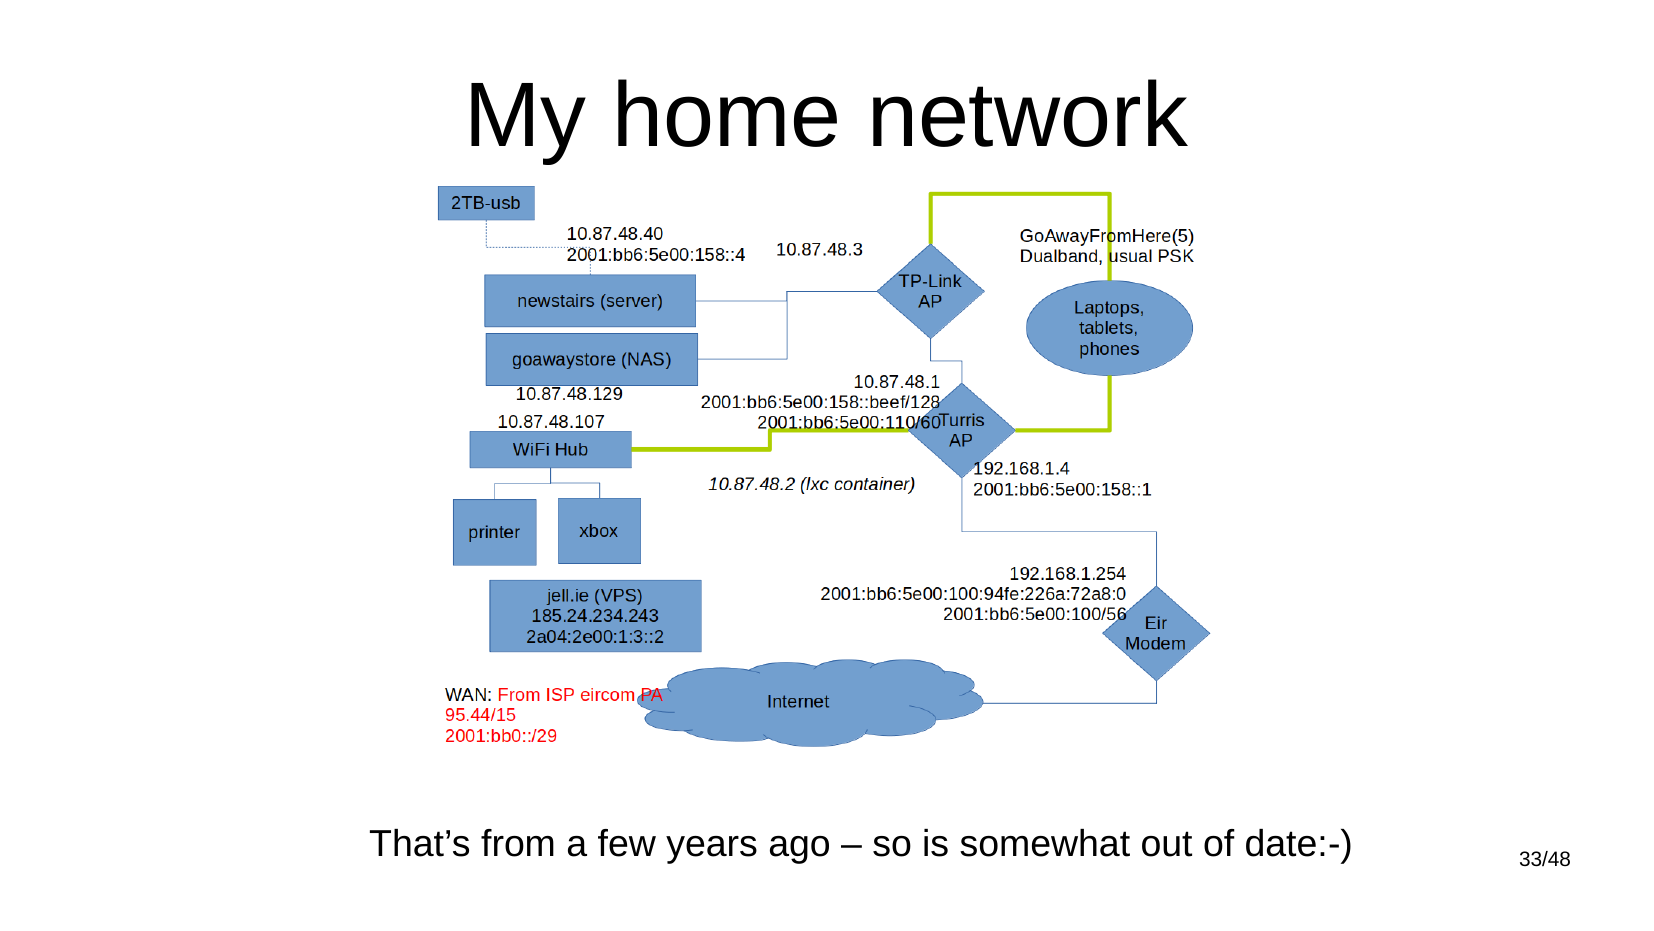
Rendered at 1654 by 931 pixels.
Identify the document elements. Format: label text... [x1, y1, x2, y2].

picture [425, 165, 1218, 756]
title My home network [82, 37, 1571, 193]
text_box That’s from a few years ago – so is somewhat out of date:-) [354, 814, 1369, 872]
